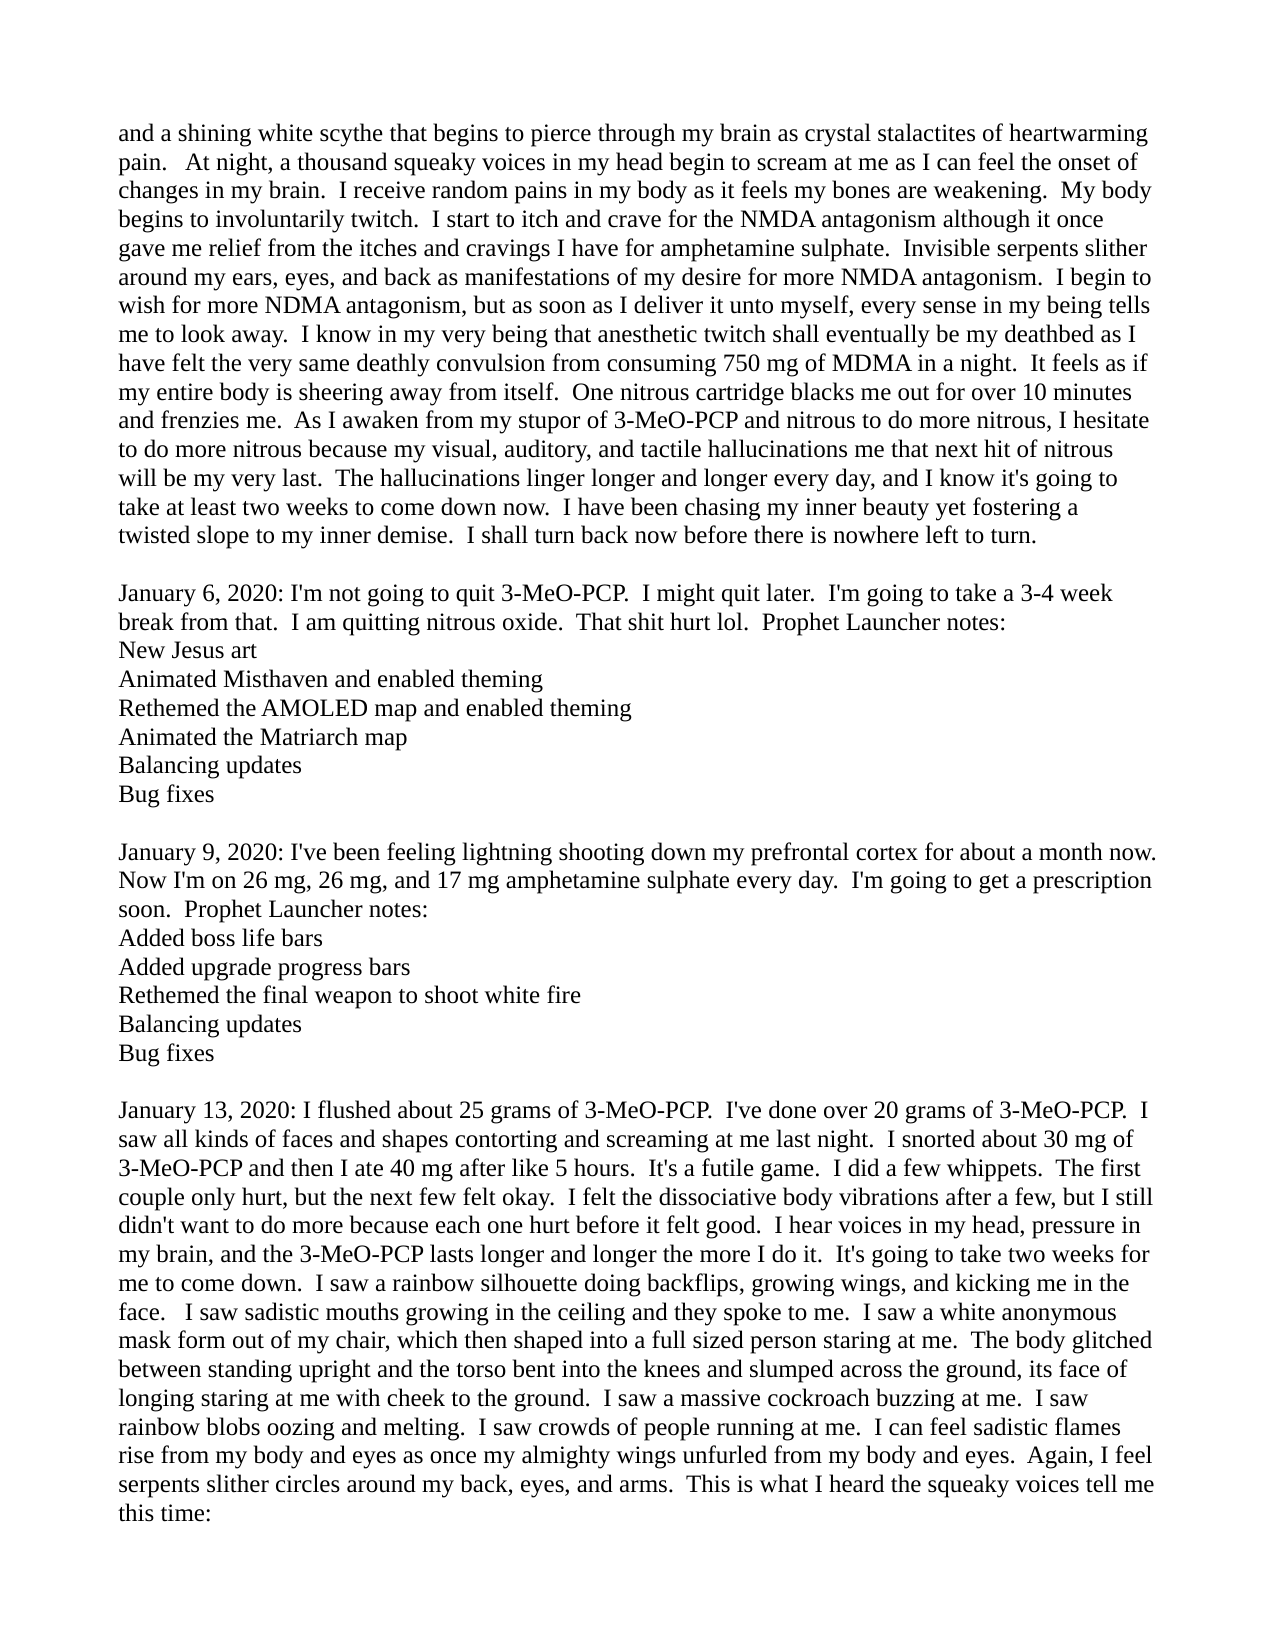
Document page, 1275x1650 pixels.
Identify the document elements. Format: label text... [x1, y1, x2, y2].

text Bug fixes [118, 1038, 1157, 1067]
text Rethemed the AMOLED map and enabled theming [118, 693, 1157, 722]
text Animated Misthaven and enabled theming [118, 664, 1157, 693]
text January 13, 2020: I flushed about 25 grams of 3-MeO-PCP. I've done over 20 grams of 3-MeO-PCP. I saw all kinds of faces and shapes contorting and screaming at me last night. I snorted about 30 mg of 3-MeO-PCP and then I ate 40 mg after like 5 hours. It's a futile game. I did a few whippets. The first couple only hurt, but the next few felt okay. I felt the dissociative body vibrations after a few, but I still didn't want to do more because each one hurt before it felt good. I hear voices in my head, pressure in my brain, and the 3-MeO-PCP lasts longer and longer the more I do it. It's going to take two weeks for me to come down. I saw a rainbow silhouette doing backflips, growing wings, and kicking me in the face. I saw sadistic mouths growing in the ceiling and they spoke to me. I saw a white anonymous mask form out of my chair, which then shaped into a full sized person staring at me. The body glitched between standing upright and the torso bent into the knees and slumped across the ground, its face of longing staring at me with cheek to the ground. I saw a massive cockroach buzzing at me. I saw rainbow blobs oozing and melting. I saw crowds of people running at me. I can feel sadistic flames rise from my body and eyes as once my almighty wings unfurled from my body and eyes. Again, I feel serpents slither circles around my back, eyes, and arms. This is what I heard the squeaky voices tell me this time: [118, 1096, 1157, 1527]
text Balancing updates [118, 751, 1157, 779]
text January 9, 2020: I've been feeling lightning shooting down my prefrontal cortex for about a month now. Now I'm on 26 mg, 26 mg, and 17 mg amphetamine sulphate every day. I'm going to get a prescription soon. Prophet Launcher notes: [118, 837, 1157, 923]
text Added boss life bars [118, 923, 1157, 952]
text Balancing updates [118, 1009, 1157, 1038]
text Animated the Matriarch map [118, 722, 1157, 751]
text Bug fixes [118, 779, 1157, 808]
text Rethemed the final weapon to shoot white fire [118, 981, 1157, 1009]
text New Jesus art [118, 636, 1157, 664]
text Added upgrade progress bars [118, 952, 1157, 981]
text January 6, 2020: I'm not going to quit 3-MeO-PCP. I might quit later. I'm going to take a 3-4 week break from that. I am quitting nitrous oxide. That shit hurt lol. Prophet Launcher notes: [118, 578, 1157, 636]
text and a shining white scythe that begins to pierce through my brain as crystal stalactites of heartwarming pain. At night, a thousand squeaky voices in my head begin to scream at me as I can feel the onset of changes in my brain. I receive random pains in my body as it feels my bones are weakening. My body begins to involuntarily twitch. I start to itch and crave for the NMDA antagonism although it once gave me relief from the itches and cravings I have for amphetamine sulphate. Invisible serpents slither around my ears, eyes, and back as manifestations of my desire for more NMDA antagonism. I begin to wish for more NDMA antagonism, but as soon as I deliver it unto myself, every sense in my being tells me to look away. I know in my very being that anesthetic twitch shall eventually be my deathbed as I have felt the very same deathly convulsion from consuming 750 mg of MDMA in a night. It feels as if my entire body is sheering away from itself. One nitrous cartridge blacks me out for over 10 minutes and frenzies me. As I awaken from my stupor of 3-MeO-PCP and nitrous to do more nitrous, I hesitate to do more nitrous because my visual, auditory, and tactile hallucinations me that next hit of nitrous will be my very last. The hallucinations linger longer and longer every day, and I know it's going to take at least two weeks to come down now. I have been chasing my inner beauty yet fostering a twisted slope to my inner demise. I shall turn back now before there is nowhere left to turn. [118, 118, 1157, 549]
